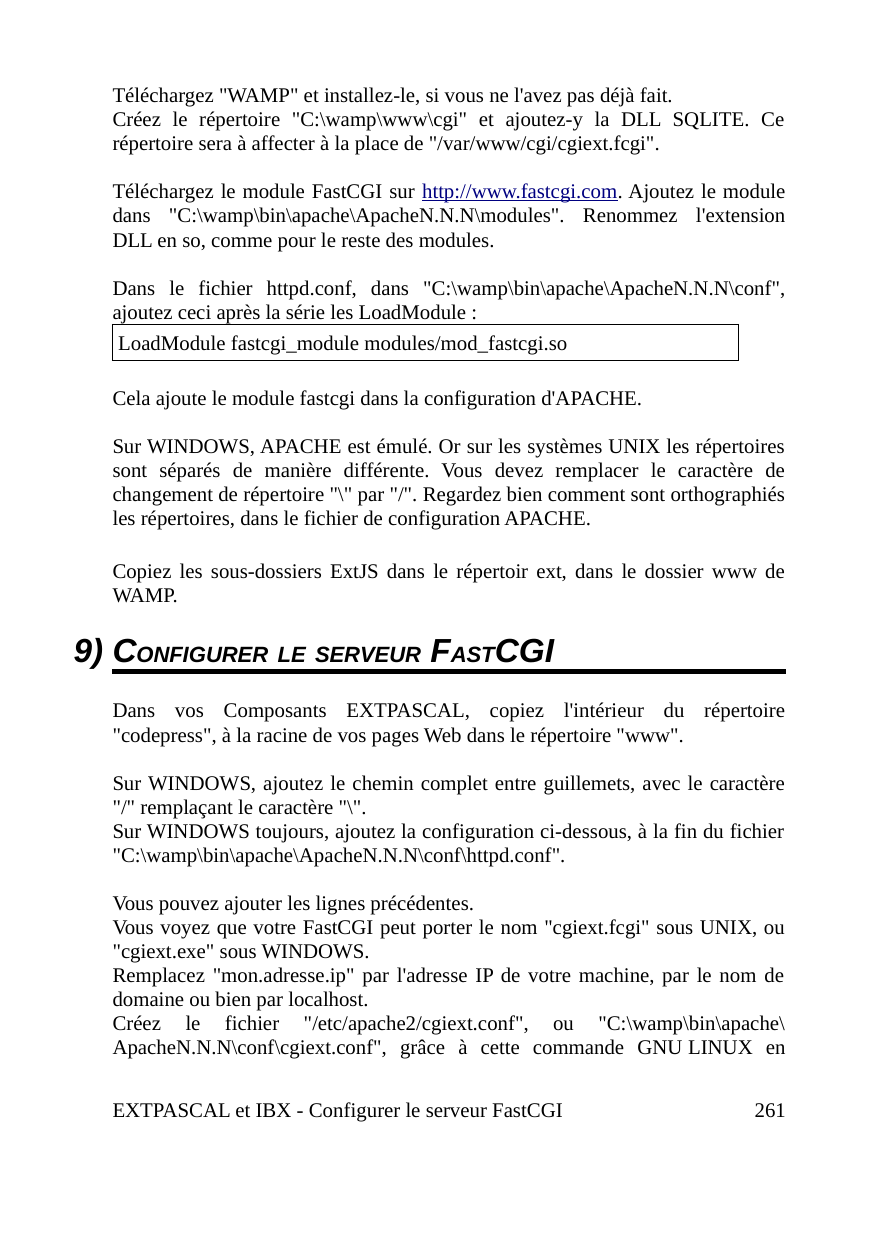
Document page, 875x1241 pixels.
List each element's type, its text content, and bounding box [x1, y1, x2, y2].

text Sur WINDOWS, APACHE est émulé. Or sur les systèmes UNIX les répertoires sont séparés de manière différente. Vous devez remplacer le caractère de changement de répertoire "\" par "/". Regardez bien comment sont orthographiés les répertoires, dans le fichier de configuration APACHE. [112, 433, 786, 530]
text Sur WINDOWS toujours, ajoutez la configuration ci-dessous, à la fin du fichier "C:\wamp\bin\apache\ApacheN.N.N\conf\httpd.conf". [112, 819, 786, 867]
text Cela ajoute le module fastcgi dans la configuration d'APACHE. [112, 385, 786, 409]
text Créez le fichier "/etc/apache2/cgiext.conf", ou "C:\wamp\bin\apache\ApacheN.N.N\conf\cgiext.conf", grâce à cette commande GNU LINUX en [112, 1011, 786, 1059]
text Vous pouvez ajouter les lignes précédentes. [112, 891, 786, 915]
text Sur WINDOWS, ajoutez le chemin complet entre guillemets, avec le caractère "/" remplaçant le caractère "\". [112, 771, 786, 819]
text Téléchargez "WAMP" et installez-le, si vous ne l'avez pas déjà fait. [112, 83, 786, 107]
text Téléchargez le module FastCGI sur http://www.fastcgi.com. Ajoutez le module dans "C:\wamp\bin\apache\ApacheN.N.N\modules". Renommez l'extension DLL en so, comme pour le reste des modules. [112, 179, 786, 252]
subtitle Configurer le serveur FastCGI [112, 631, 786, 669]
table_header LoadModule fastcgi_module modules/mod_fastcgi.so [113, 325, 738, 360]
text Créez le répertoire "C:\wamp\www\cgi" et ajoutez-y la DLL SQLITE. Ce répertoire sera à affecter à la place de "/var/www/cgi/cgiext.fcgi". [112, 107, 786, 155]
text Dans vos Composants EXTPASCAL, copiez l'intérieur du répertoire "codepress", à la racine de vos pages Web dans le répertoire "www". [112, 698, 786, 747]
text Vous voyez que votre FastCGI peut porter le nom "cgiext.fcgi" sous UNIX, ou "cgiext.exe" sous WINDOWS. [112, 915, 786, 963]
text Remplacez "mon.adresse.ip" par l'adresse IP de votre machine, par le nom de domaine ou bien par localhost. [112, 963, 786, 1011]
text Copiez les sous-dossiers ExtJS dans le répertoir ext, dans le dossier www de WAMP. [112, 558, 786, 607]
text Dans le fichier httpd.conf, dans "C:\wamp\bin\apache\ApacheN.N.N\conf", ajoutez ceci après la série les LoadModule : [112, 276, 786, 324]
